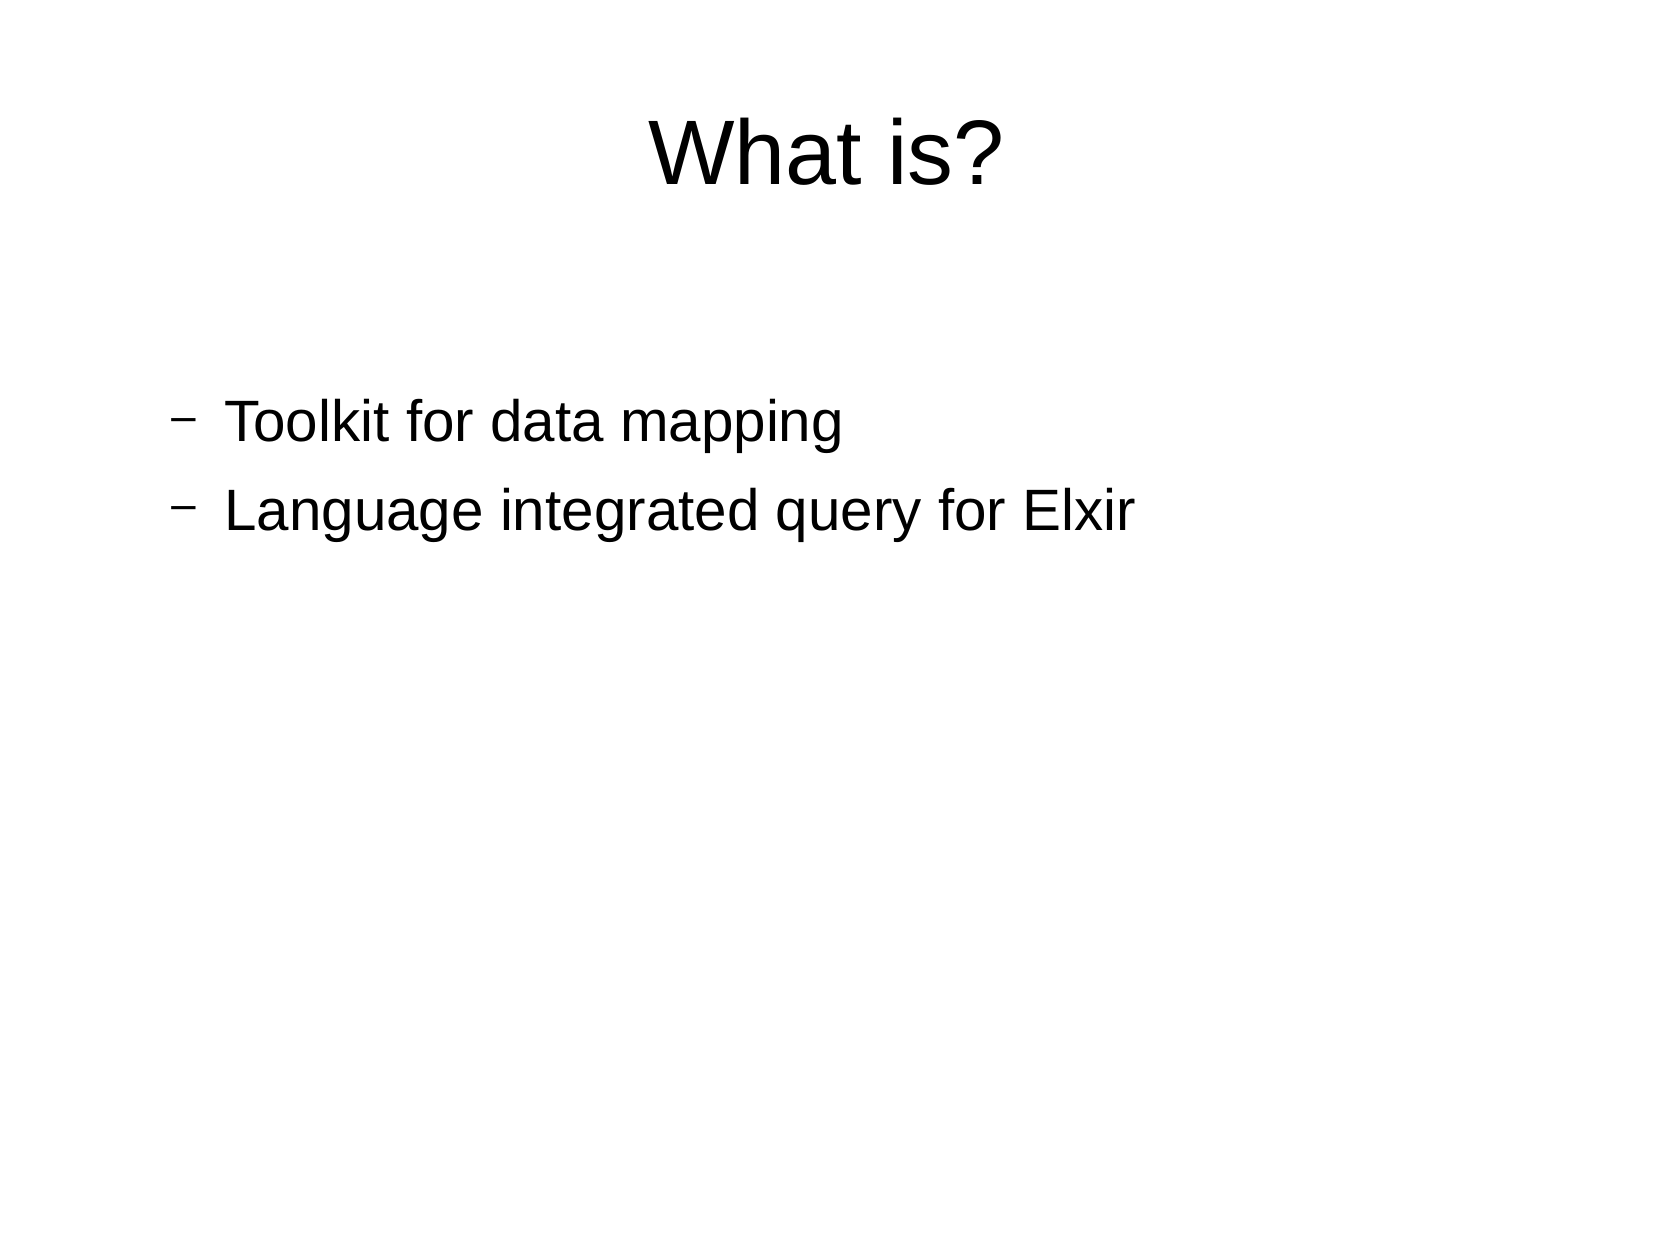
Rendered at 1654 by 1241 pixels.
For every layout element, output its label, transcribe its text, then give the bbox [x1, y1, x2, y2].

title What is? [82, 49, 1571, 257]
list Toolkit for data mapping Language integrated query for Elxir [82, 290, 1571, 1010]
